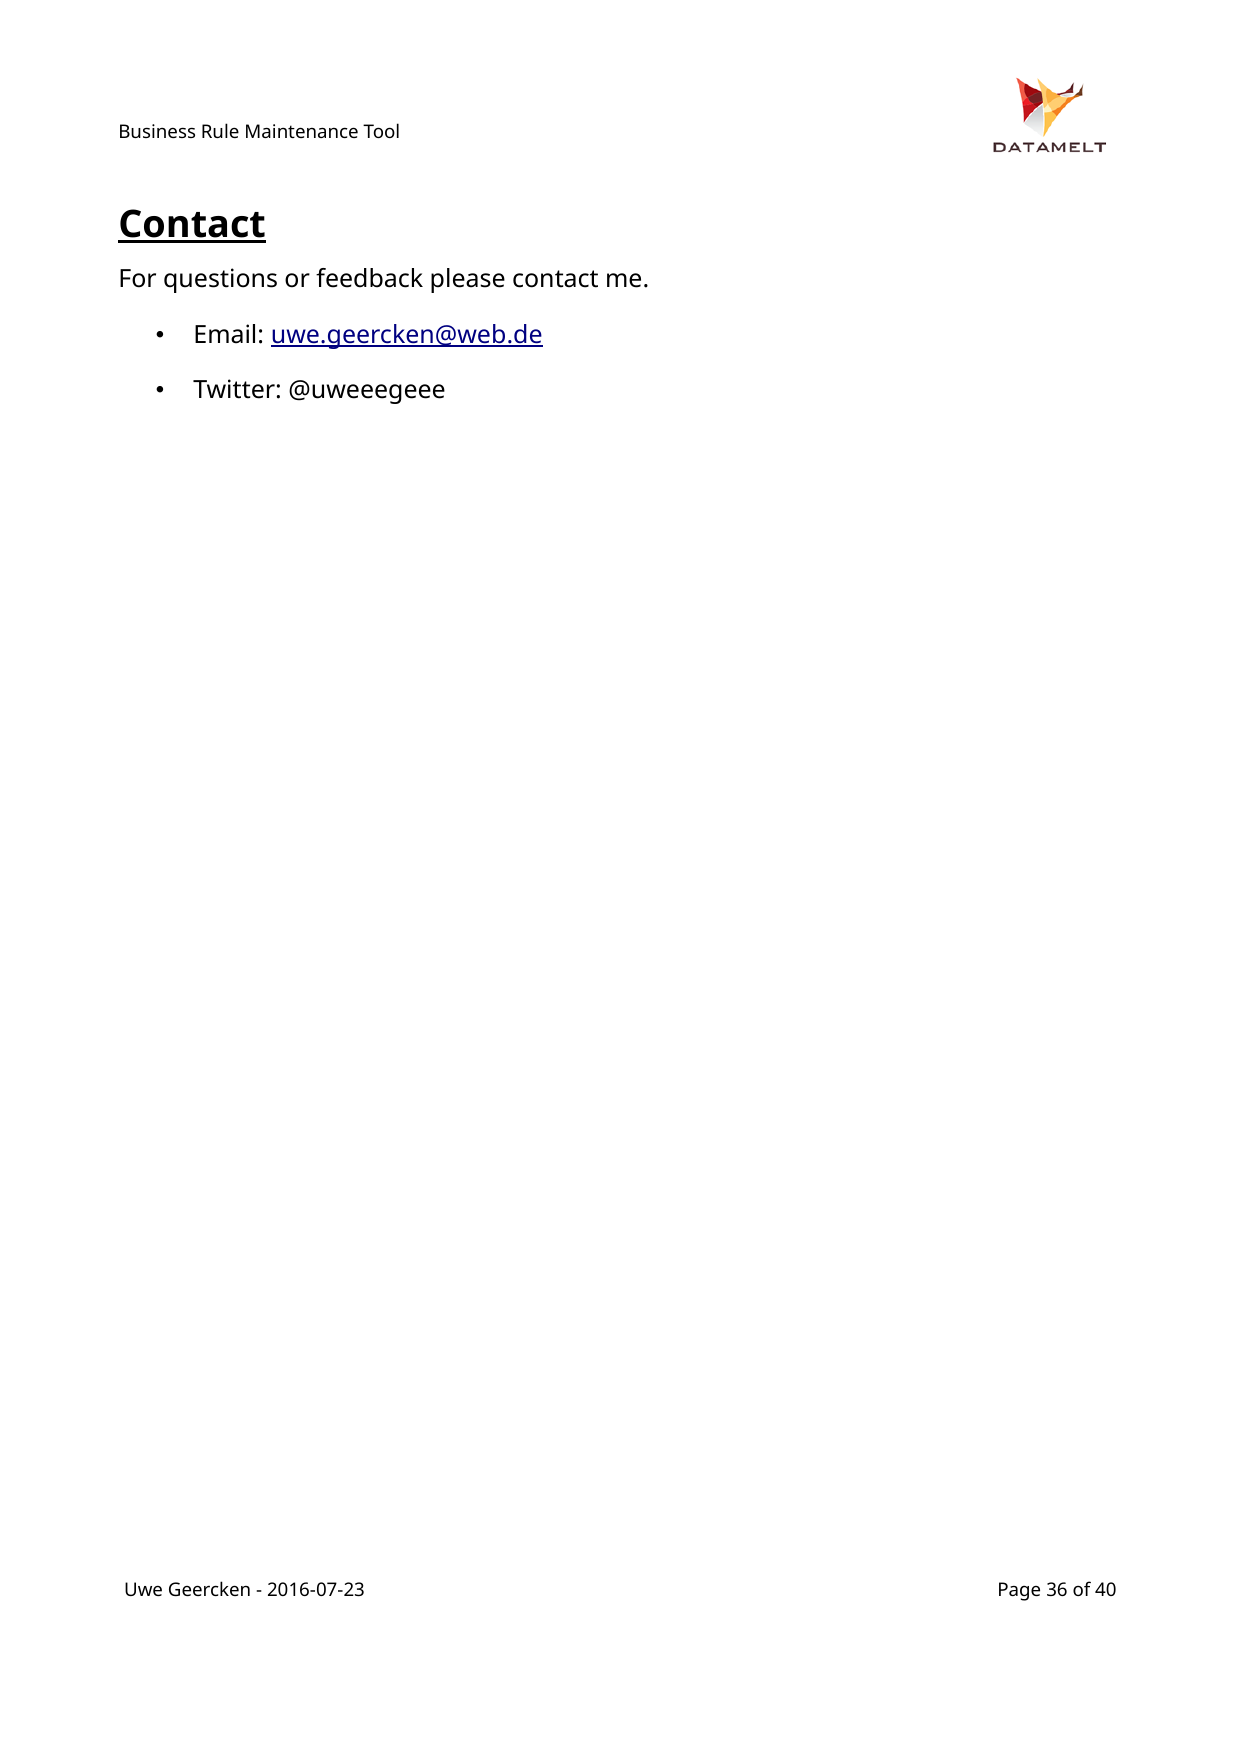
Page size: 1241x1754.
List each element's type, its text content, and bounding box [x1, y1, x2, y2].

list Email: uwe.geercken@web.de [156, 316, 1122, 350]
subtitle Contact [118, 197, 1122, 248]
list Twitter: @uweeegeee [156, 372, 1122, 406]
text For questions or feedback please contact me. [118, 261, 1122, 295]
picture [992, 69, 1107, 160]
